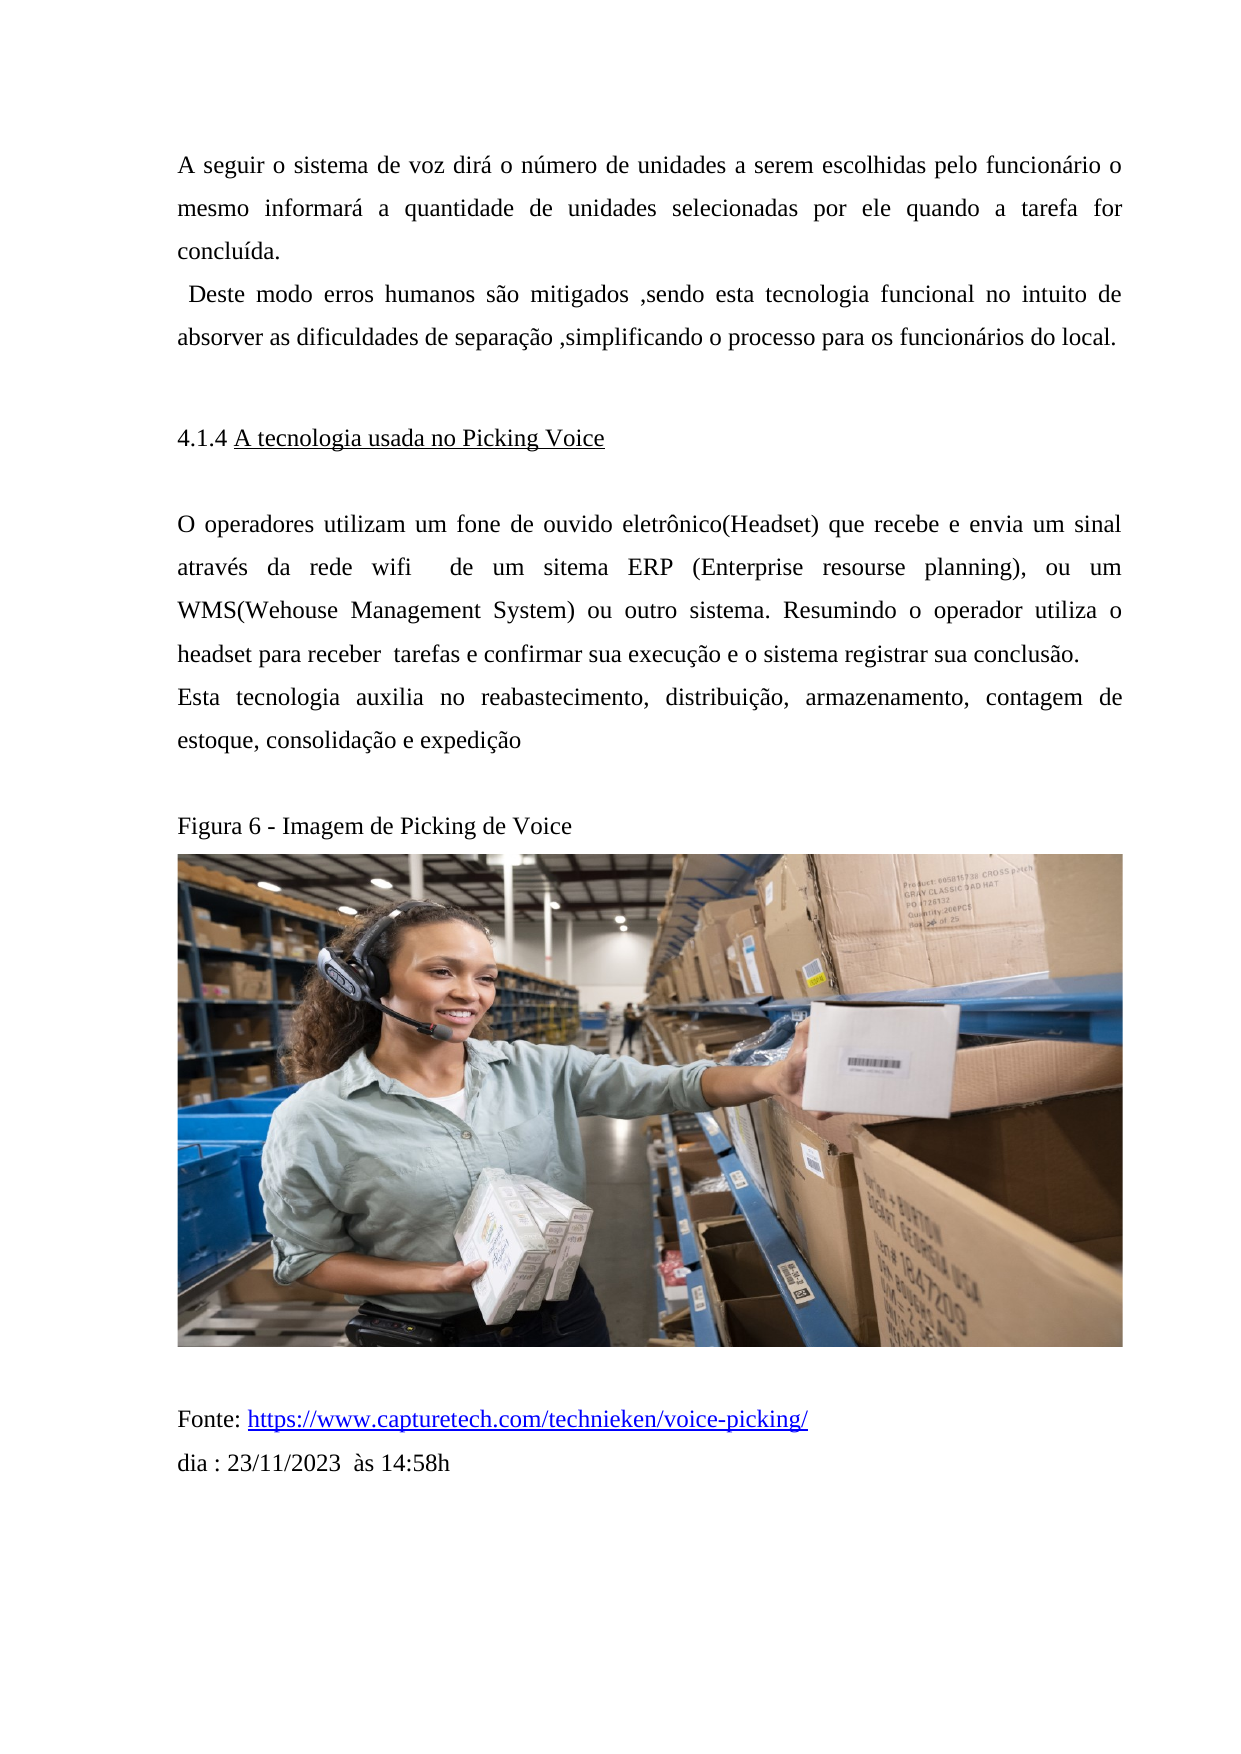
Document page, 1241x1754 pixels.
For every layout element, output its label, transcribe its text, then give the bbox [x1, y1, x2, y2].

text A seguir o sistema de voz dirá o número de unidades a serem escolhidas pelo funcionário o mesmo informará a quantidade de unidades selecionadas por ele quando a tarefa for concluída. [177, 150, 1123, 265]
text dia : 23/11/2023 às 14:58h [177, 1448, 1123, 1476]
text Esta tecnologia auxilia no reabastecimento, distribuição, armazenamento, contagem de estoque, consolidação e expedição [177, 682, 1123, 754]
text Fonte: https://www.capturetech.com/technieken/voice-picking/ [177, 1404, 1123, 1433]
text Deste modo erros humanos são mitigados ,sendo esta tecnologia funcional no intuito de absorver as dificuldades de separação ,simplificando o processo para os funcionários do local. [177, 279, 1123, 351]
text O operadores utilizam um fone de ouvido eletrônico(Headset) que recebe e envia um sinal através da rede wifi de um sitema ERP (Enterprise resourse planning), ou um WMS(Wehouse Management System) ou outro sistema. Resumindo o operador utiliza o headset para receber tarefas e confirmar sua execução e o sistema registrar sua conclusão. [177, 509, 1123, 667]
text 4.1.4 A tecnologia usada no Picking Voice [177, 423, 1123, 452]
picture [177, 854, 1123, 1347]
text Figura 6 - Imagem de Picking de Voice [177, 811, 1123, 840]
